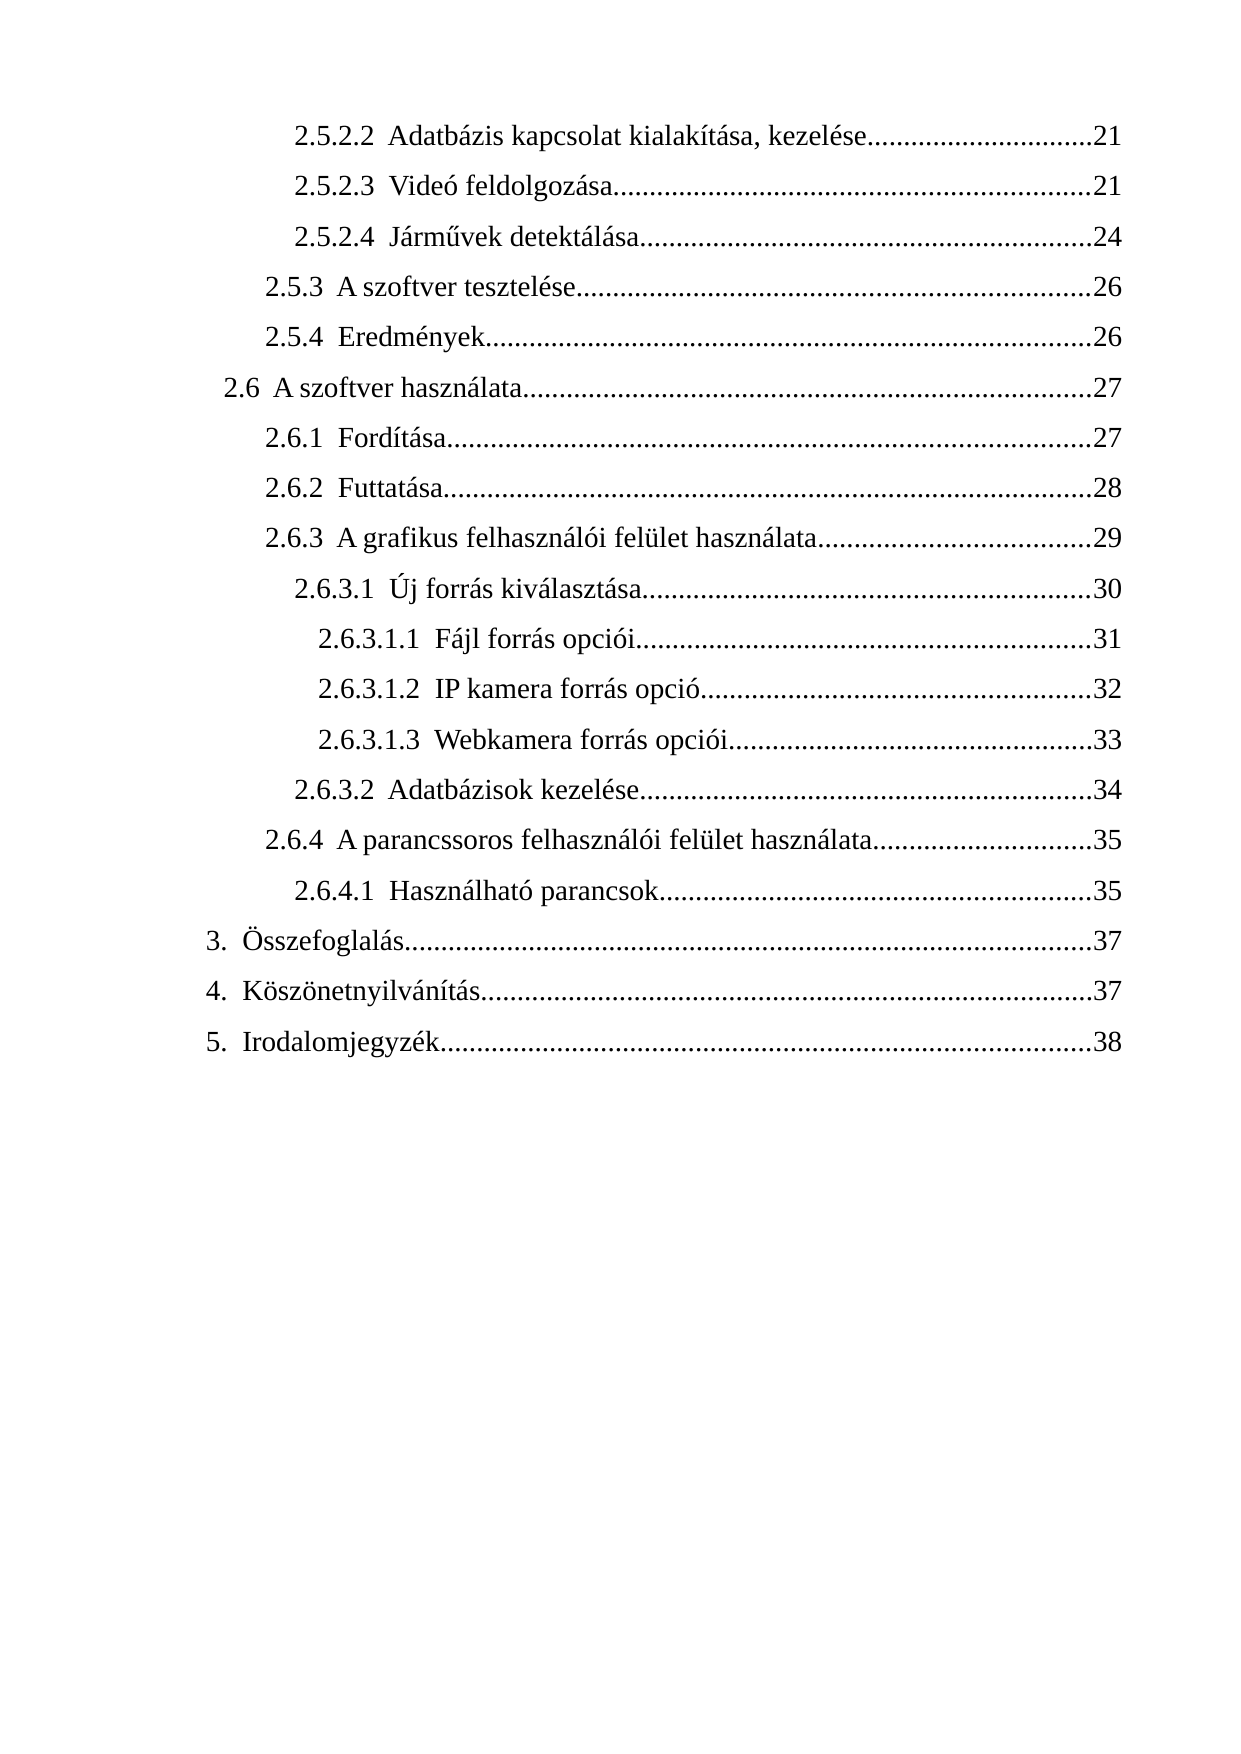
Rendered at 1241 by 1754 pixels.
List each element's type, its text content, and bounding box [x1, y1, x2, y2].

text 2.5.3 A szoftver tesztelése 26 [177, 269, 1122, 303]
text 2.6 A szoftver használata 27 [136, 370, 1122, 403]
text 2.6.3.1.1 Fájl forrás opciói 31 [230, 621, 1122, 655]
text 4. Köszönetnyilvánítás 37 [118, 973, 1122, 1007]
text 2.6.4 A parancssoros felhasználói felület használata 35 [177, 822, 1122, 856]
text 2.6.3 A grafikus felhasználói felület használata 29 [177, 521, 1122, 554]
text 2.6.3.1 Új forrás kiválasztása 30 [207, 571, 1122, 604]
text 2.6.2 Futtatása 28 [177, 470, 1122, 504]
text 2.6.3.2 Adatbázisok kezelése 34 [207, 772, 1122, 806]
text 2.5.2.2 Adatbázis kapcsolat kialakítása, kezelése 21 [207, 118, 1122, 152]
text 2.5.4 Eredmények 26 [177, 319, 1122, 353]
text 2.6.1 Fordítása 27 [177, 420, 1122, 453]
text 2.6.3.1.3 Webkamera forrás opciói 33 [230, 722, 1122, 755]
text 3. Összefoglalás 37 [118, 923, 1122, 957]
text 5. Irodalomjegyzék 38 [118, 1024, 1122, 1057]
text 2.6.4.1 Használható parancsok 35 [207, 873, 1122, 906]
text 2.5.2.4 Járművek detektálása 24 [207, 219, 1122, 252]
text 2.5.2.3 Videó feldolgozása 21 [207, 168, 1122, 202]
text 2.6.3.1.2 IP kamera forrás opció 32 [230, 672, 1122, 705]
